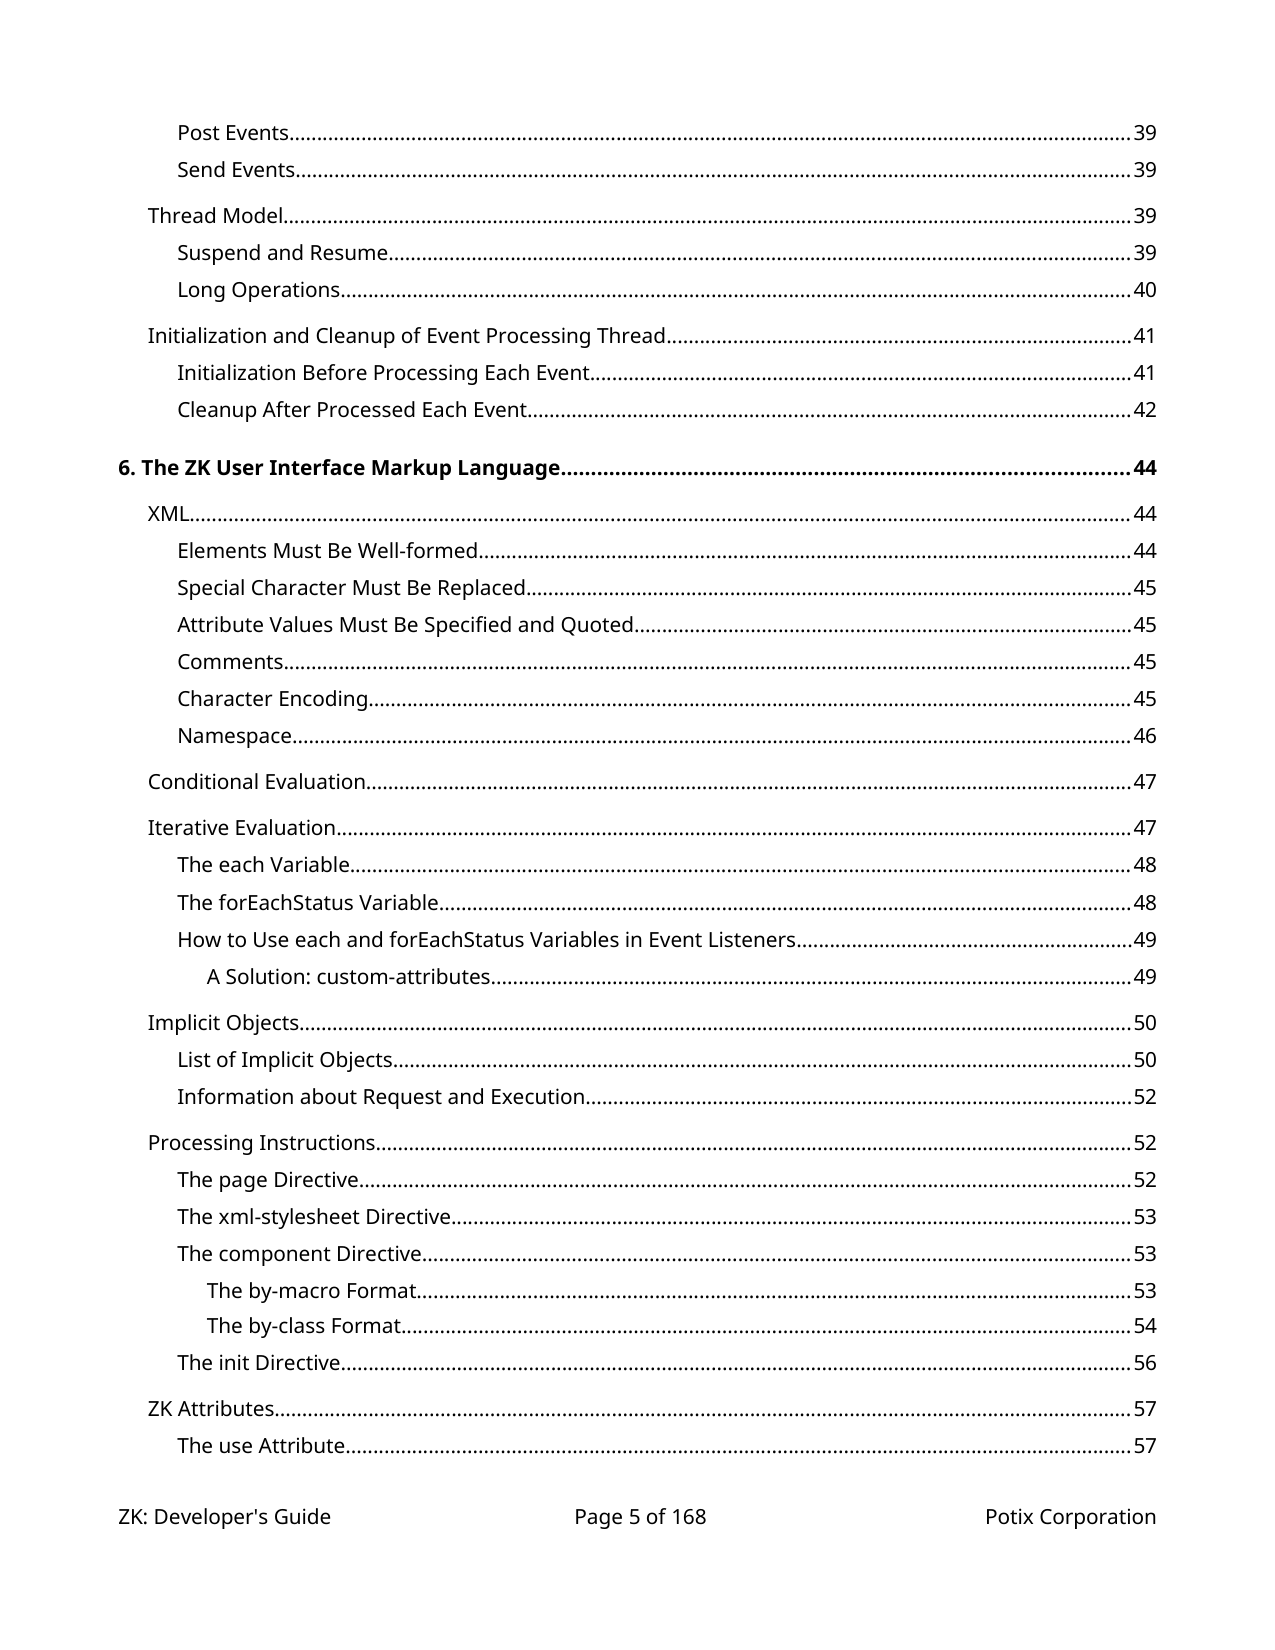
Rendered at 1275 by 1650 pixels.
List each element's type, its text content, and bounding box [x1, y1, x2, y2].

text Initialization and Cleanup of Event Processing Thread 41 [148, 321, 1157, 349]
text ZK Attributes 57 [148, 1394, 1157, 1423]
text The forEachStatus Variable 48 [177, 888, 1157, 916]
text Implicit Objects 50 [148, 1008, 1157, 1036]
text The page Directive 52 [177, 1165, 1157, 1193]
text Iterative Evaluation 47 [148, 813, 1157, 842]
text The xml-stylesheet Directive 53 [177, 1202, 1157, 1230]
text Send Events 39 [177, 155, 1157, 183]
text List of Implicit Objects 50 [177, 1045, 1157, 1073]
text Post Events 39 [177, 118, 1157, 146]
text XML 44 [148, 499, 1157, 527]
text Processing Instructions 52 [148, 1128, 1157, 1156]
text Special Character Must Be Replaced 45 [177, 573, 1157, 601]
text The component Directive 53 [177, 1239, 1157, 1267]
text The by-macro Format 53 [207, 1276, 1157, 1304]
text How to Use each and forEachStatus Variables in Event Listeners 49 [177, 925, 1157, 953]
text Information about Request and Execution 52 [177, 1082, 1157, 1110]
text A Solution: custom-attributes 49 [207, 962, 1157, 990]
text Initialization Before Processing Each Event 41 [177, 358, 1157, 387]
text The use Attribute 57 [177, 1431, 1157, 1460]
text The each Variable 48 [177, 851, 1157, 879]
text Comments 45 [177, 647, 1157, 676]
text Conditional Evaluation 47 [148, 767, 1157, 796]
text 6. The ZK User Interface Markup Language 44 [118, 453, 1157, 481]
text Suspend and Resume 39 [177, 238, 1157, 266]
text The by-class Format 54 [207, 1311, 1157, 1339]
text Long Operations 40 [177, 275, 1157, 303]
text Cleanup After Processed Each Event 42 [177, 395, 1157, 424]
text Attribute Values Must Be Specified and Quoted 45 [177, 610, 1157, 638]
text Namespace 46 [177, 722, 1157, 750]
text Elements Must Be Well-formed 44 [177, 536, 1157, 564]
text Thread Model 39 [148, 201, 1157, 229]
text Character Encoding 45 [177, 684, 1157, 713]
text The init Directive 56 [177, 1348, 1157, 1377]
